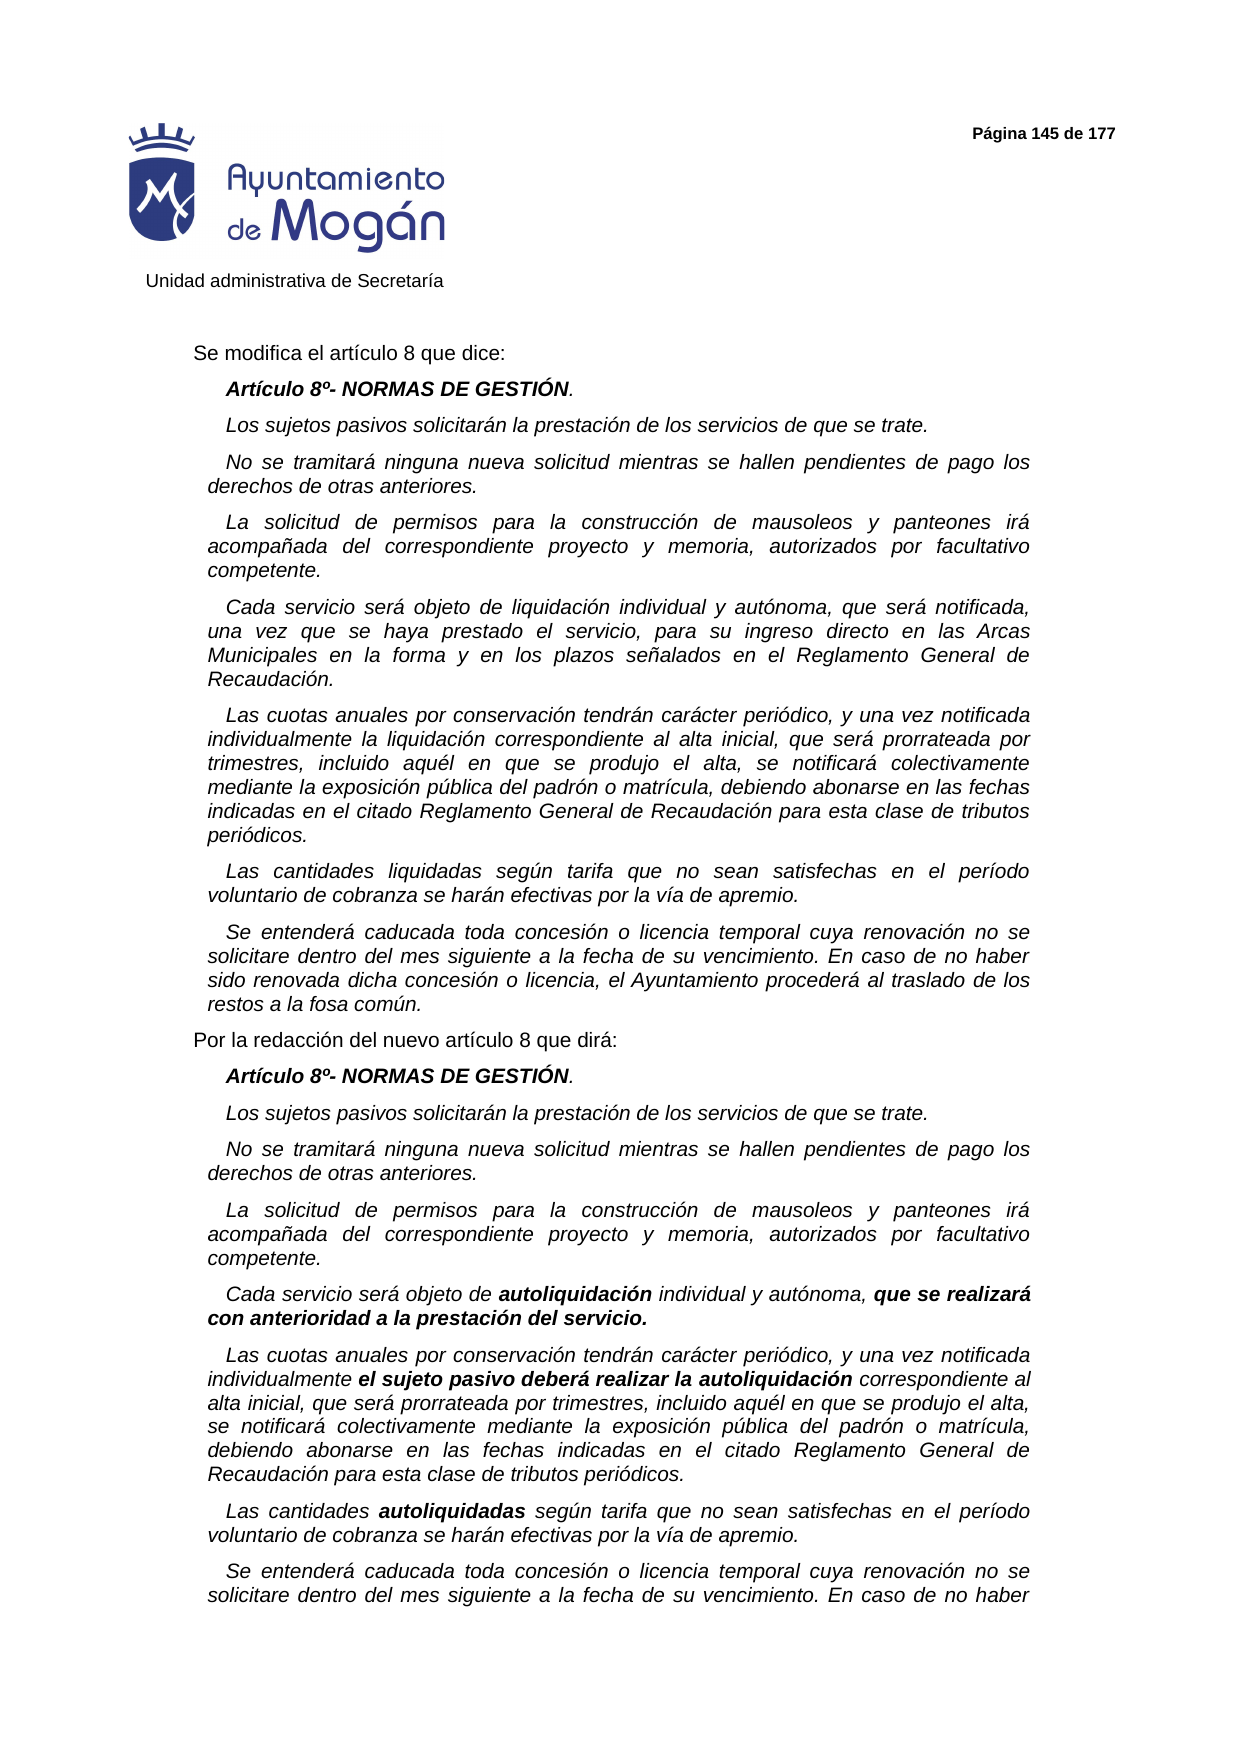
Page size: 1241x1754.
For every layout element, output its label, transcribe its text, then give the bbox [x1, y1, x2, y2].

text La solicitud de permisos para la construcción de mausoleos y panteones irá acompañada del correspondiente proyecto y memoria, autorizados por facultativo competente. [207, 510, 1033, 582]
text No se tramitará ninguna nueva solicitud mientras se hallen pendientes de pago los derechos de otras anteriores. [207, 1137, 1033, 1185]
text Se modifica el artículo 8 que dice: [193, 340, 1122, 364]
text Artículo 8º- NORMAS DE GESTIÓN. [207, 377, 1033, 401]
text Se entenderá caducada toda concesión o licencia temporal cuya renovación no se solicitare dentro del mes siguiente a la fecha de su vencimiento. En caso de no haber sido renovada dicha concesión o licencia, el Ayuntamiento procederá al traslado de los restos a la fosa común. [207, 919, 1033, 1015]
text Los sujetos pasivos solicitarán la prestación de los servicios de que se trate. [207, 1101, 1033, 1125]
text Las cuotas anuales por conservación tendrán carácter periódico, y una vez notificada individualmente el sujeto pasivo deberá realizar la autoliquidación correspondiente al alta inicial, que será prorrateada por trimestres, incluido aquél en que se produjo el alta, se notificará colectivamente mediante la exposición pública del padrón o matrícula, debiendo abonarse en las fechas indicadas en el citado Reglamento General de Recaudación para esta clase de tributos periódicos. [207, 1342, 1033, 1486]
text Cada servicio será objeto de autoliquidación individual y autónoma, que se realizará con anterioridad a la prestación del servicio. [207, 1282, 1033, 1330]
text Las cantidades autoliquidadas según tarifa que no sean satisfechas en el período voluntario de cobranza se harán efectivas por la vía de apremio. [207, 1499, 1033, 1547]
text Cada servicio será objeto de liquidación individual y autónoma, que será notificada, una vez que se haya prestado el servicio, para su ingreso directo en las Arcas Municipales en la forma y en los plazos señalados en el Reglamento General de Recaudación. [207, 594, 1033, 690]
text Artículo 8º- NORMAS DE GESTIÓN. [207, 1064, 1033, 1088]
text Se entenderá caducada toda concesión o licencia temporal cuya renovación no se solicitare dentro del mes siguiente a la fecha de su vencimiento. En caso de no haber [207, 1559, 1033, 1607]
text Los sujetos pasivos solicitarán la prestación de los servicios de que se trate. [207, 413, 1033, 437]
text Las cuotas anuales por conservación tendrán carácter periódico, y una vez notificada individualmente la liquidación correspondiente al alta inicial, que será prorrateada por trimestres, incluido aquél en que se produjo el alta, se notificará colectivamente mediante la exposición pública del padrón o matrícula, debiendo abonarse en las fechas indicadas en el citado Reglamento General de Recaudación para esta clase de tributos periódicos. [207, 703, 1033, 847]
text La solicitud de permisos para la construcción de mausoleos y panteones irá acompañada del correspondiente proyecto y memoria, autorizados por facultativo competente. [207, 1198, 1033, 1269]
text No se tramitará ninguna nueva solicitud mientras se hallen pendientes de pago los derechos de otras anteriores. [207, 450, 1033, 498]
text Las cantidades liquidadas según tarifa que no sean satisfechas en el período voluntario de cobranza se harán efectivas por la vía de apremio. [207, 859, 1033, 907]
text Por la redacción del nuevo artículo 8 que dirá: [193, 1028, 1122, 1052]
picture [128, 123, 445, 259]
